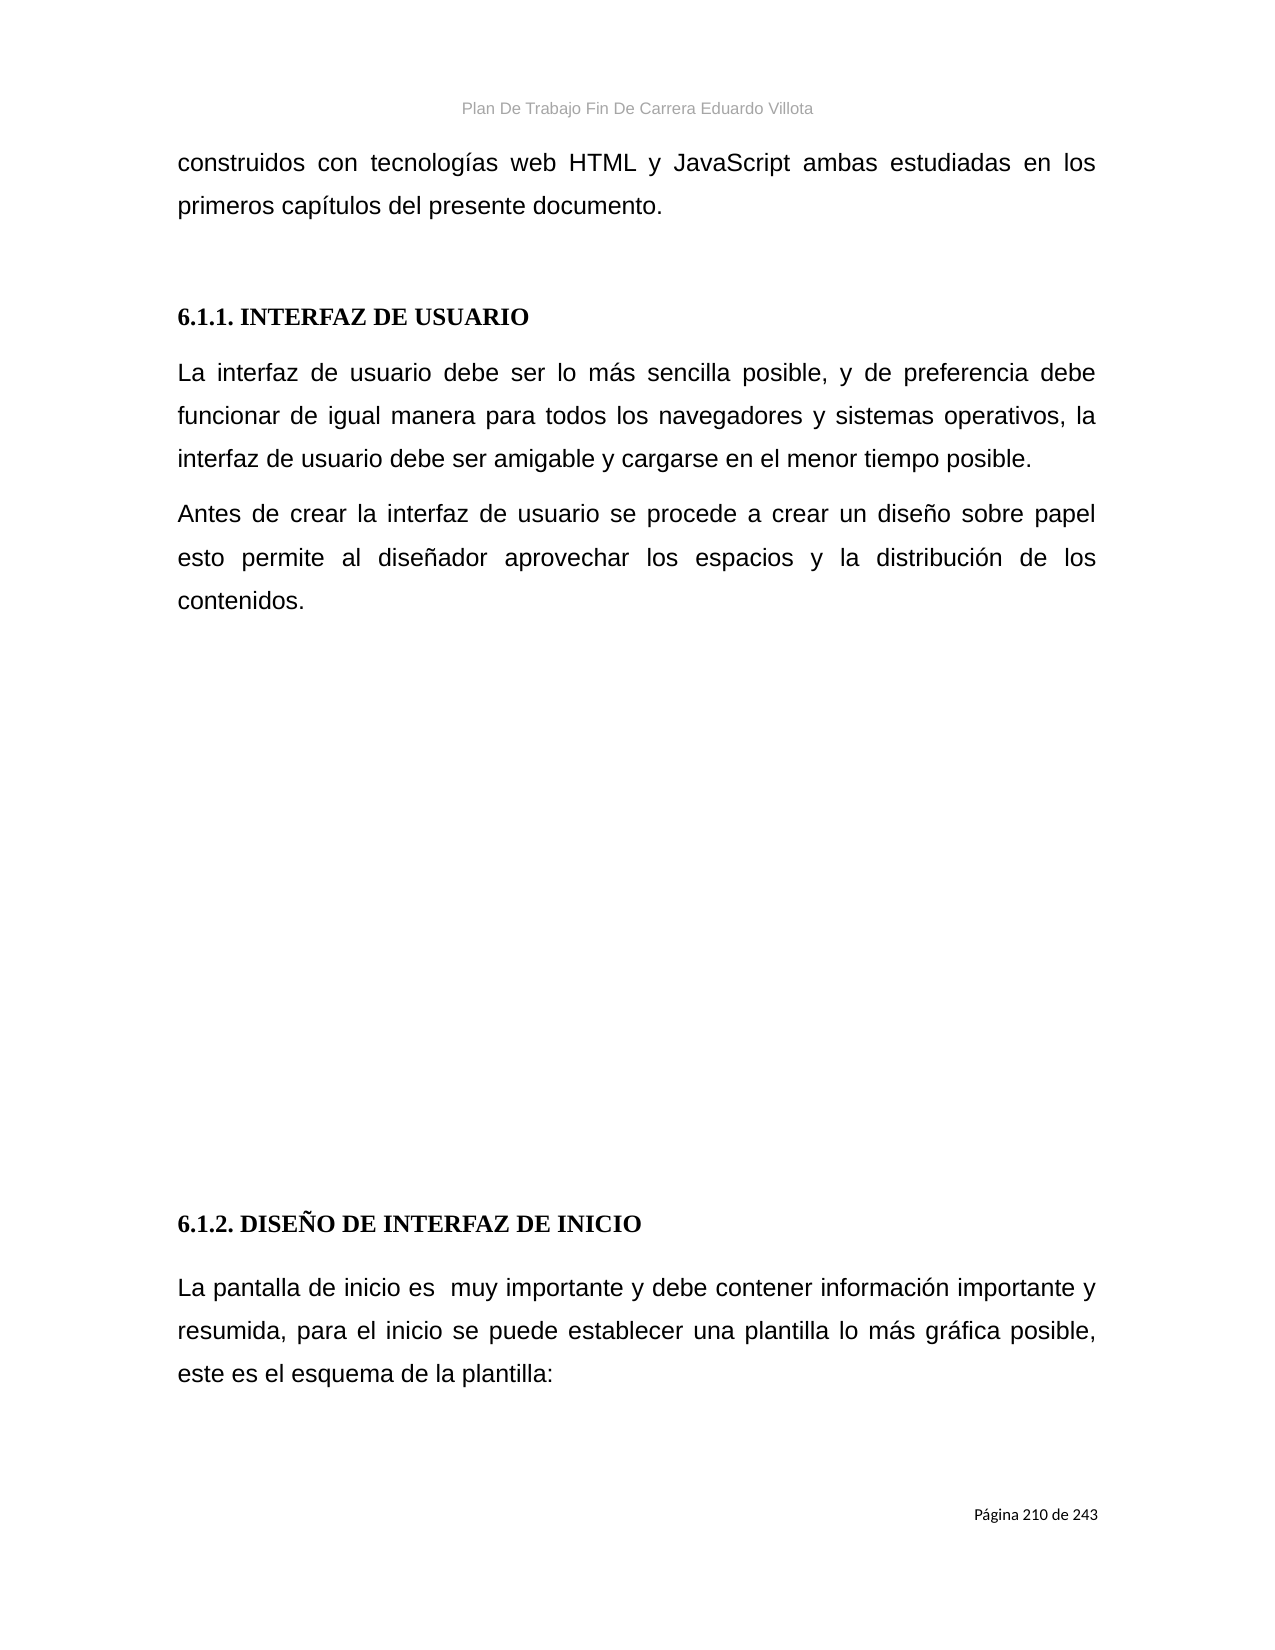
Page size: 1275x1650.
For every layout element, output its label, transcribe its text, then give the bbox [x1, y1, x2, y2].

text 6.1.2. DISEÑO DE INTERFAZ DE INICIO [177, 1209, 1098, 1237]
text La pantalla de inicio es muy importante y debe contener información importante y resumida, para el inicio se puede establecer una plantilla lo más gráfica posible, este es el esquema de la plantilla: [177, 1273, 1098, 1388]
text La interfaz de usuario debe ser lo más sencilla posible, y de preferencia debe funcionar de igual manera para todos los navegadores y sistemas operativos, la interfaz de usuario debe ser amigable y cargarse en el menor tiempo posible. [177, 358, 1098, 473]
text 6.1.1. INTERFAZ DE USUARIO [177, 302, 1098, 331]
text Antes de crear la interfaz de usuario se procede a crear un diseño sobre papel esto permite al diseñador aprovechar los espacios y la distribución de los contenidos. [177, 499, 1098, 614]
text construidos con tecnologías web HTML y JavaScript ambas estudiadas en los primeros capítulos del presente documento. [177, 148, 1098, 219]
